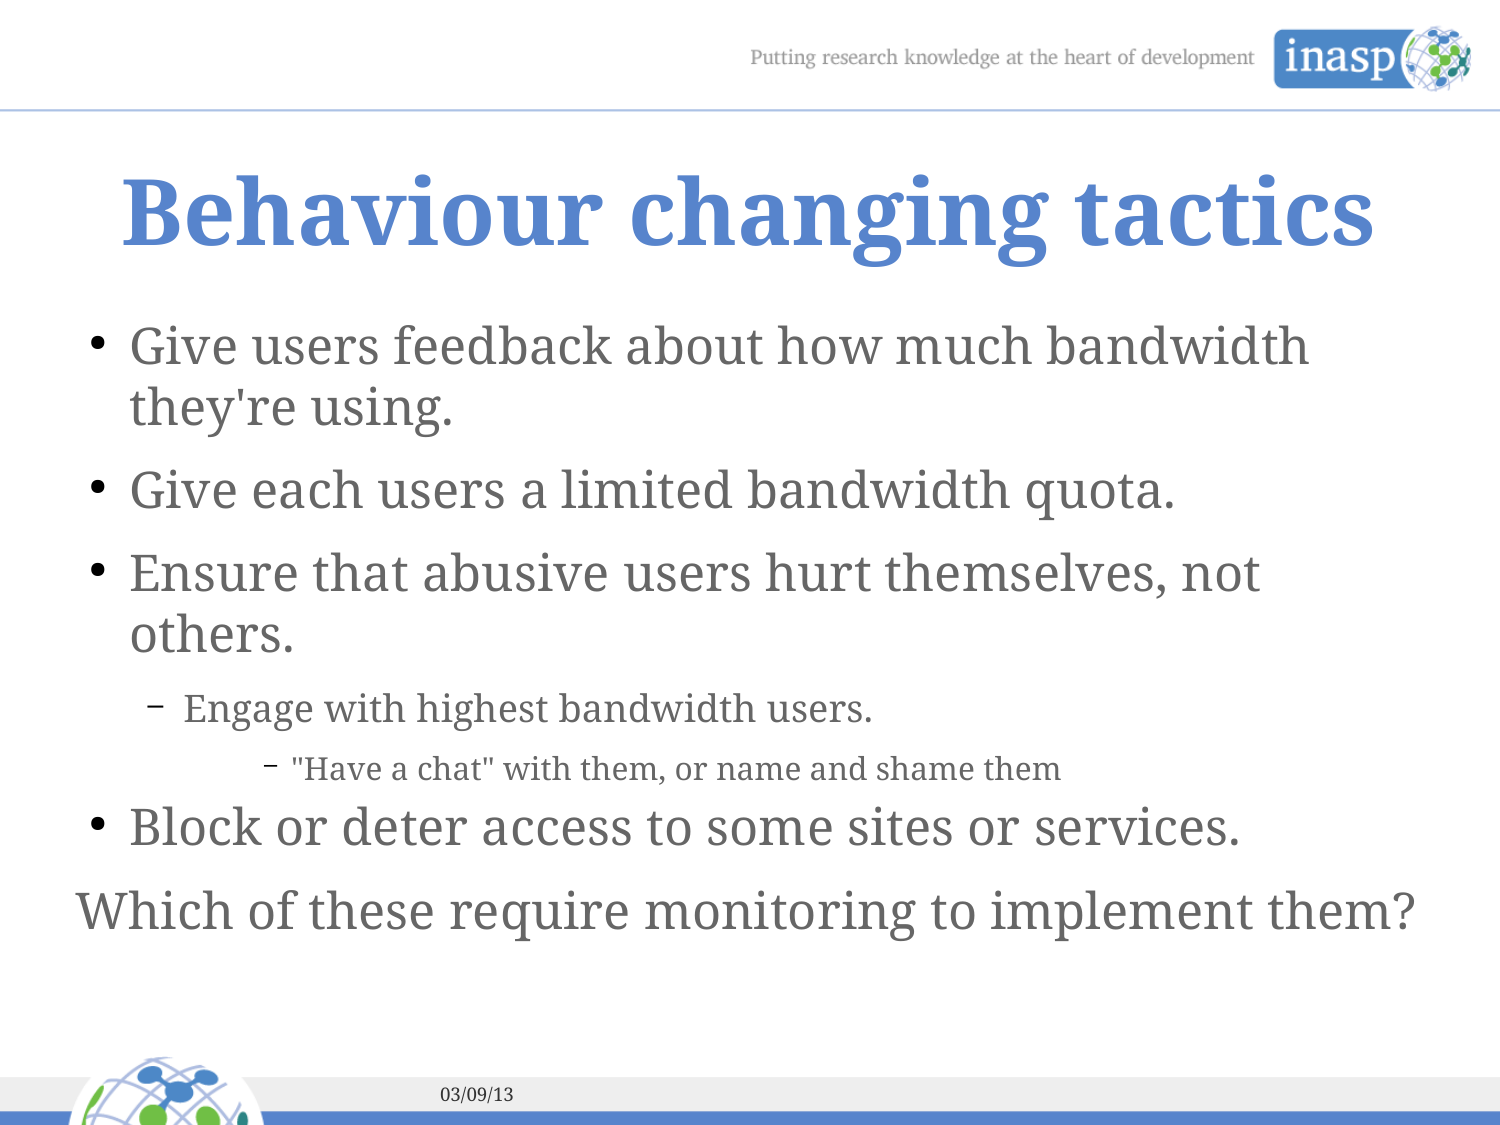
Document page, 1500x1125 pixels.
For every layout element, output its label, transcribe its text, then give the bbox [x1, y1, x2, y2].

list Give users feedback about how much bandwidth they're using. Give each users a limited bandwidth quota. Ensure that abusive users hurt themselves, not others. Engage with highest bandwidth users. "Have a chat" with them, or name and shame them "Have a chat" with them, or name and shame them Block or deter access to some sites or services. Which of these require monitoring to implement them? [75, 313, 1426, 967]
title Behaviour changing tactics [75, 129, 1426, 313]
picture [0, 0, 1500, 1125]
